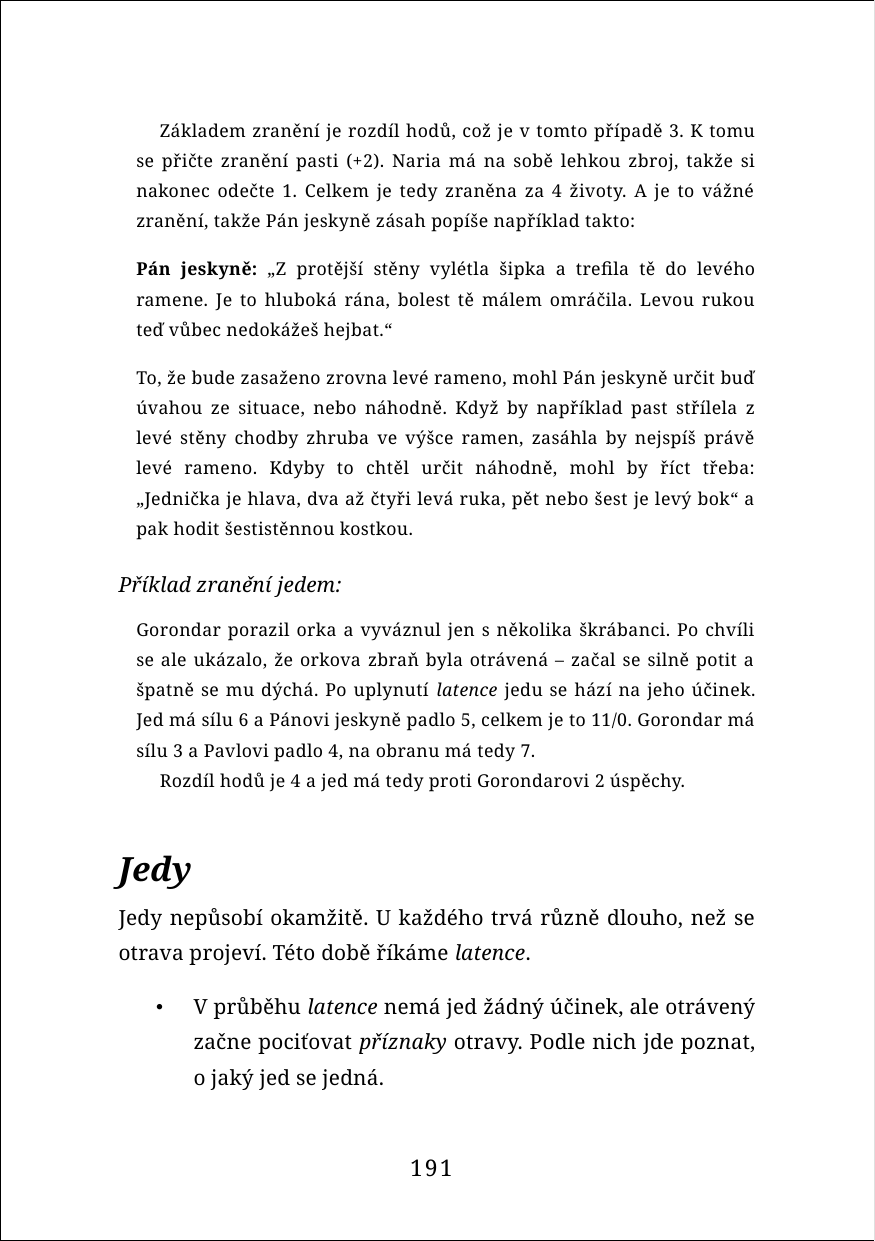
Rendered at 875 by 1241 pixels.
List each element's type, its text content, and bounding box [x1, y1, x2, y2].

text To, že bude zasaženo zrovna levé rameno, mohl Pán jeskyně určit buď úvahou ze situace, nebo náhodně. Když by například past střílela z levé stěny chodby zhruba ve výšce ramen, zasáhla by nejspíš právě levé rameno. Kdyby to chtěl určit náhodně, mohl by říct třeba: „Jednička je hlava, dva až čtyři levá ruka, pět nebo šest je levý bok“ a pak hodit šestistěnnou kostkou. [136, 365, 756, 540]
text Příklad zranění jedem: [118, 570, 756, 598]
list V průběhu latence nemá jed žádný účinek, ale otrávený začne pociťovat příznaky otravy. Podle nich jde poznat, o jaký jed se jedná. [156, 992, 756, 1091]
text Jedy nepůsobí okamžitě. U každého trvá různě dlouho, než se otrava projeví. Této době říkáme latence. [118, 903, 756, 967]
text Základem zranění je rozdíl hodů, což je v tomto případě 3. K tomu se přičte zranění pasti (+2). Naria má na sobě lehkou zbroj, takže si nakonec odečte 1. Celkem je tedy zraněna za 4 životy. A je to vážné zranění, takže Pán jeskyně zásah popíše například takto: [136, 118, 756, 233]
subtitle Jedy [118, 846, 756, 891]
text Gorondar porazil orka a vyváznul jen s několika škrábanci. Po chvíli se ale ukázalo, že orkova zbraň byla otrávená – začal se silně potit a špatně se mu dýchá. Po uplynutí latence jedu se hází na jeho účinek. Jed má sílu 6 a Pánovi jeskyně padlo 5, celkem je to 11/0. Gorondar má sílu 3 a Pavlovi padlo 4, na obranu má tedy 7. Rozdíl hodů je 4 a jed má tedy proti Gorondarovi 2 úspěchy. [136, 617, 756, 792]
text Pán jeskyně: „Z protější stěny vylétla šipka a trefila tě do levého ramene. Je to hluboká rána, bolest tě málem omráčila. Levou rukou teď vůbec nedokážeš hejbat.“ [136, 257, 756, 341]
